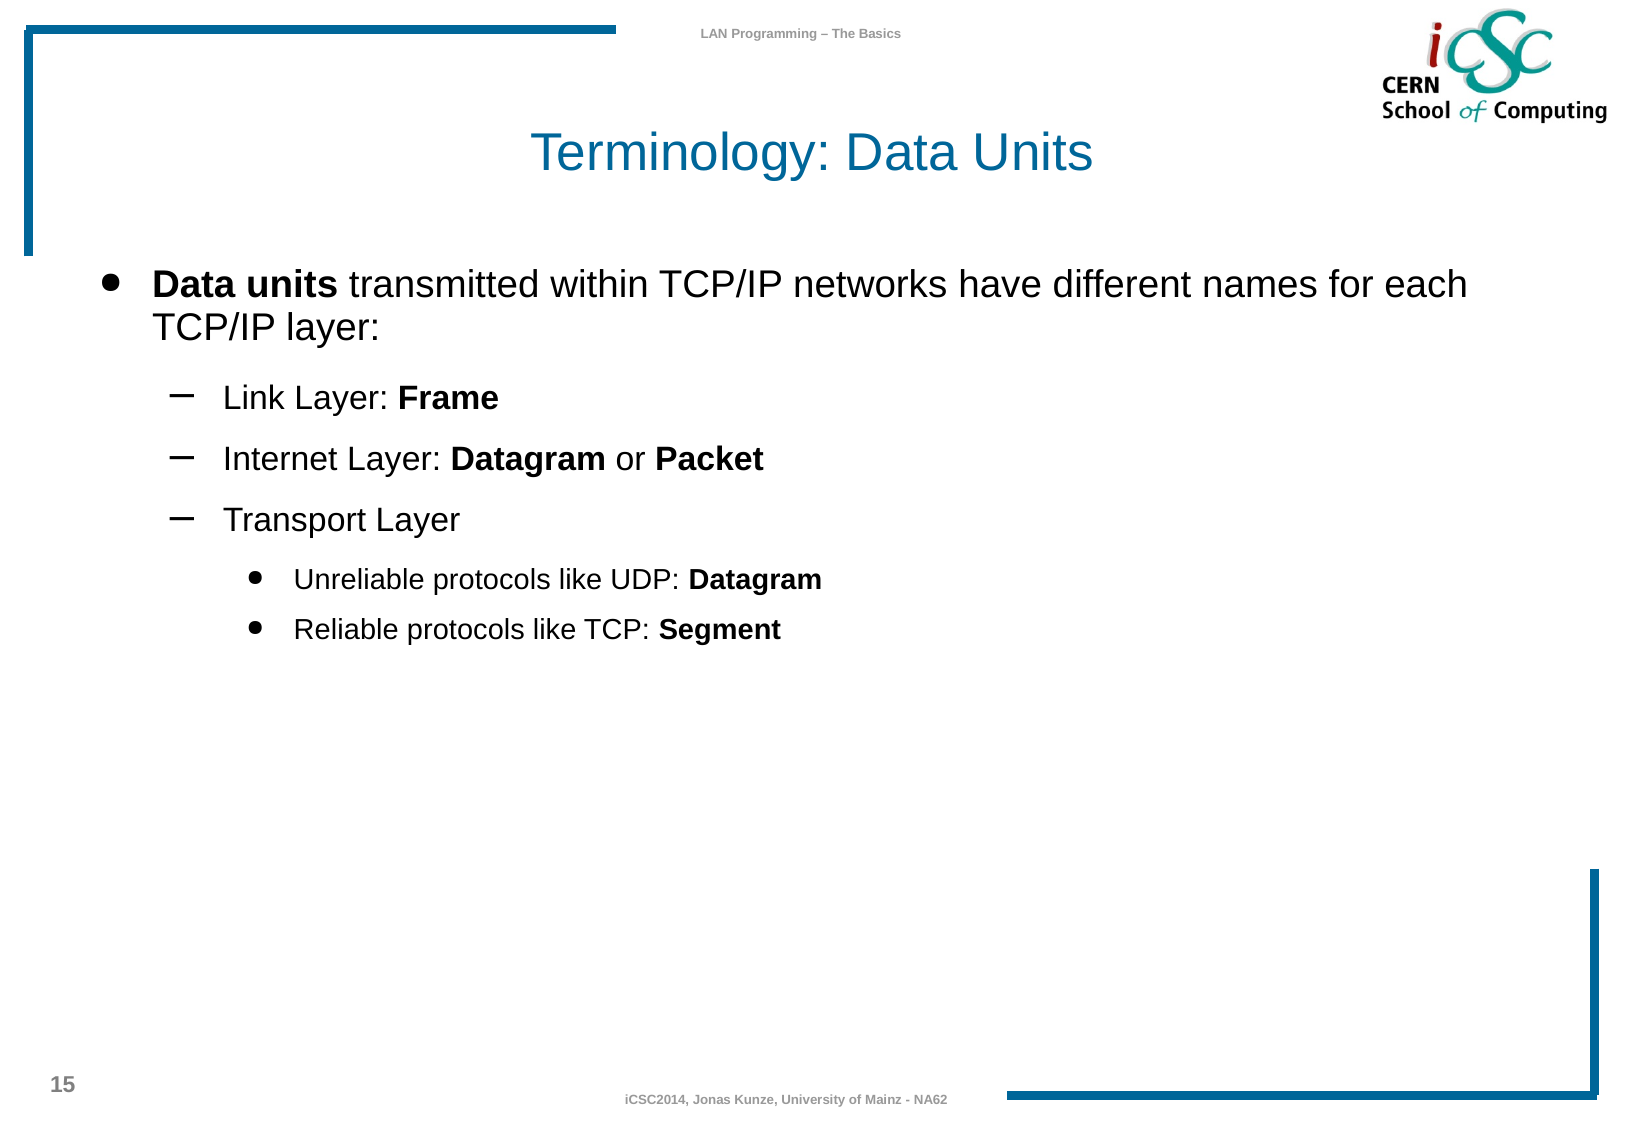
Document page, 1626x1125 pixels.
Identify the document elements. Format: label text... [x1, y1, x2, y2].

title Terminology: Data Units [81, 44, 1544, 233]
picture [1381, 8, 1608, 125]
list Data units transmitted within TCP/IP networks have different names for each TCP/IP layer: Link Layer: Frame Internet Layer: Datagram or Packet Transport Layer Unreliable protocols like UDP: Datagram Reliable protocols like TCP: Segment [81, 263, 1512, 1051]
